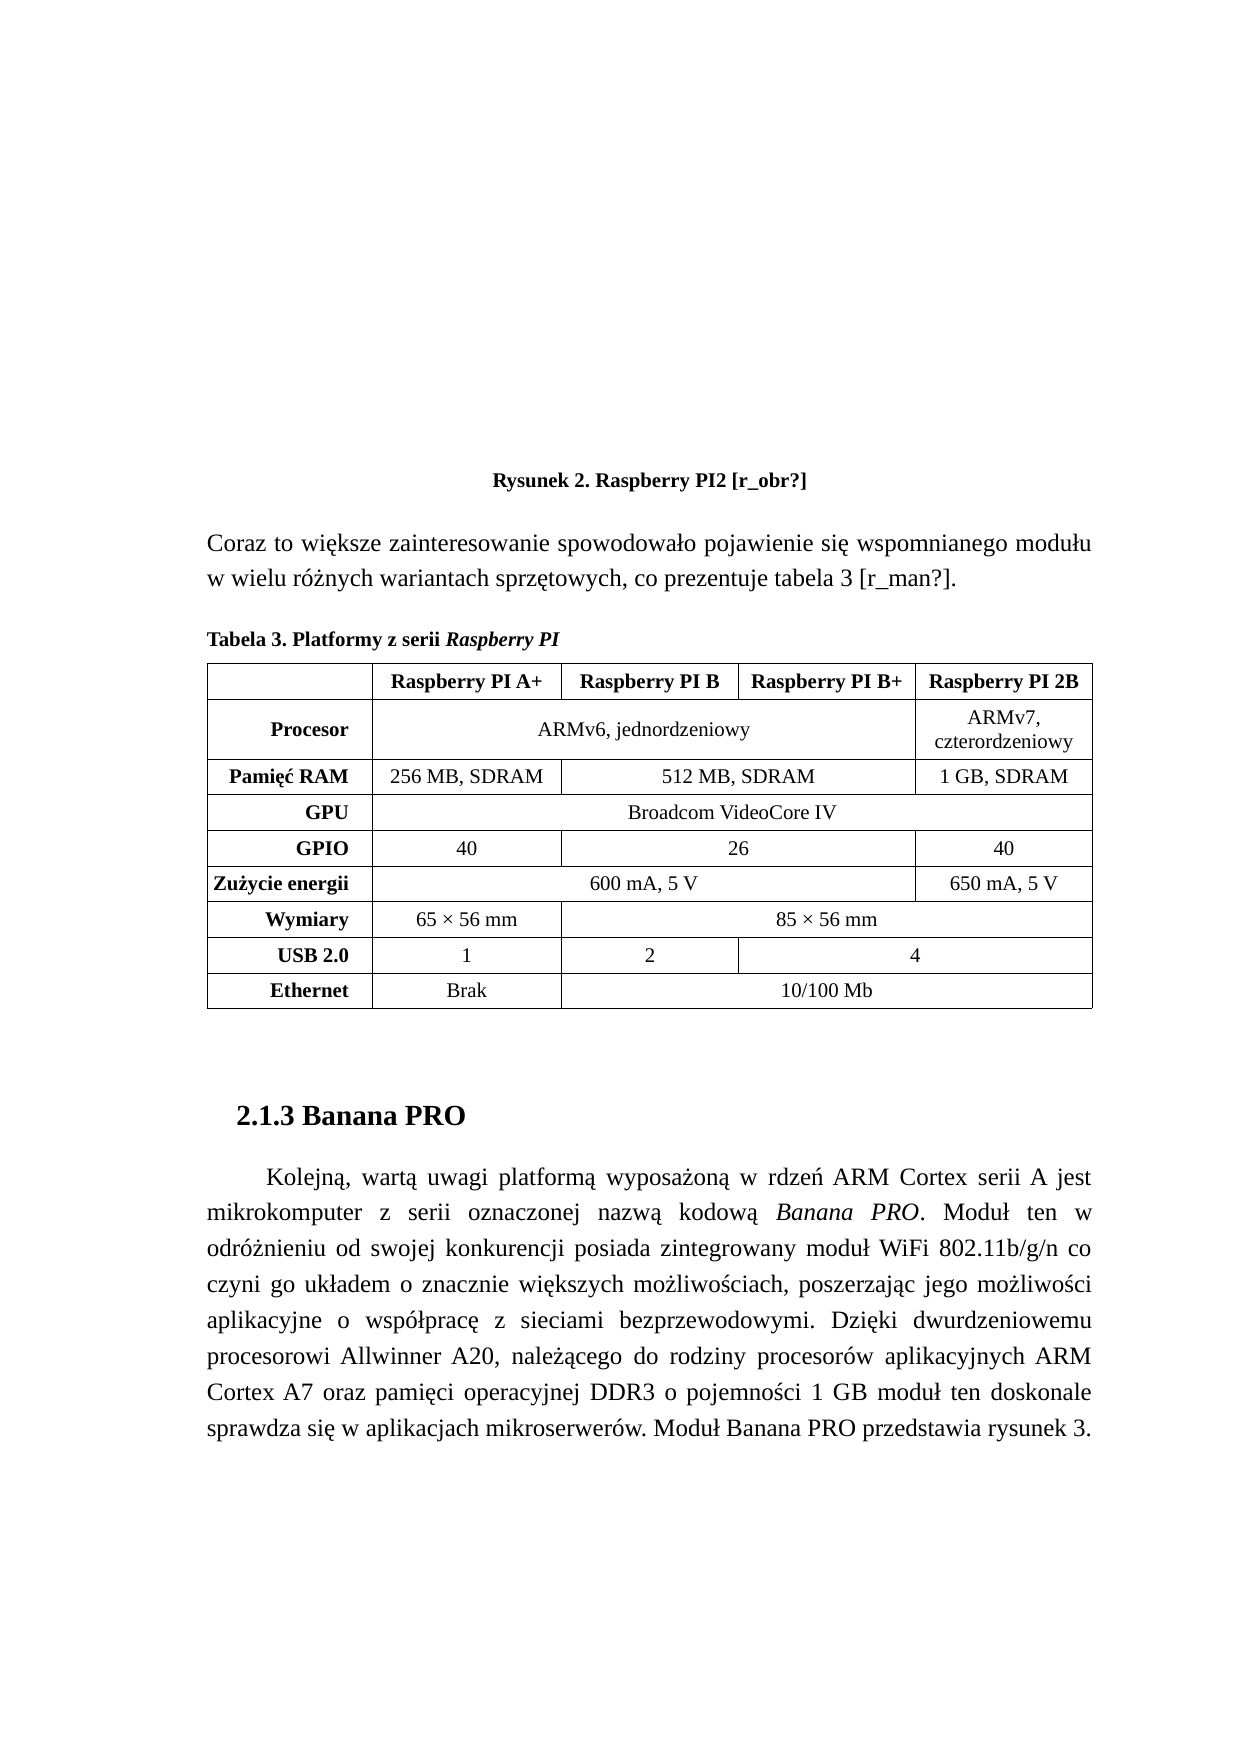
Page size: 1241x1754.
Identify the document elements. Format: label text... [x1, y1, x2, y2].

table_cell 512 MB, SDRAM [562, 760, 915, 794]
table_cell Procesor [208, 700, 372, 759]
table_cell 40 [373, 831, 561, 866]
table_cell 10/100 Mb [562, 974, 1092, 1008]
table_header Raspberry PI B+ [739, 664, 915, 699]
text Kolejną, wartą uwagi platformą wyposażoną w rdzeń ARM Cortex serii A jest mikrokomputer z serii oznaczonej nazwą kodową Banana PRO. Moduł ten w odróżnieniu od swojej konkurencji posiada zintegrowany moduł WiFi 802.11b/g/n co czyni go układem o znacznie większych możliwościach, poszerzając jego możliwości aplikacyjne o współpracę z sieciami bezprzewodowymi. Dzięki dwurdzeniowemu procesorowi Allwinner A20, należącego do rodziny procesorów aplikacyjnych ARM Cortex A7 oraz pamięci operacyjnej DDR3 o pojemności 1 GB moduł ten doskonale sprawdza się w aplikacjach mikroserwerów. Moduł Banana PRO przedstawia rysunek 3. [207, 1162, 1093, 1442]
table_cell 40 [916, 831, 1092, 866]
table_cell 1 GB, SDRAM [916, 760, 1092, 794]
table_cell Zużycie energii [208, 867, 372, 901]
text Coraz to większe zainteresowanie spowodowało pojawienie się wspomnianego modułu w wielu różnych wariantach sprzętowych, co prezentuje tabela 3 [r_man?]. [207, 528, 1093, 592]
table_cell GPU [208, 795, 372, 830]
table_cell Pamięć RAM [208, 760, 372, 794]
table_cell ARMv7, czterordzeniowy [916, 700, 1092, 759]
table_header [208, 664, 372, 699]
subtitle 2.1.3 Banana PRO [207, 1098, 1093, 1132]
table_header Raspberry PI 2B [916, 664, 1092, 699]
table_header Raspberry PI A+ [373, 664, 561, 699]
table_cell 650 mA, 5 V [916, 867, 1092, 901]
table_header Raspberry PI B [562, 664, 738, 699]
table_cell 65 × 56 mm [373, 902, 561, 937]
table_cell USB 2.0 [208, 938, 372, 972]
table_cell 2 [562, 938, 738, 972]
table_cell Broadcom VideoCore IV [373, 795, 1092, 830]
table_cell 26 [562, 831, 915, 866]
table_cell 600 mA, 5 V [373, 867, 915, 901]
table_cell Ethernet [208, 974, 372, 1008]
table_cell 4 [739, 938, 1092, 972]
text Rysunek 2. Raspberry PI2 [r_obr?] [207, 148, 1093, 492]
table_cell Brak [373, 974, 561, 1008]
table_cell 1 [373, 938, 561, 972]
text Tabela 3. Platformy z serii Raspberry PI [207, 627, 1093, 651]
table_cell Wymiary [208, 902, 372, 937]
table_cell GPIO [208, 831, 372, 866]
table_cell 256 MB, SDRAM [373, 760, 561, 794]
table_cell 85 × 56 mm [562, 902, 1092, 937]
table_cell ARMv6, jednordzeniowy [373, 700, 915, 759]
